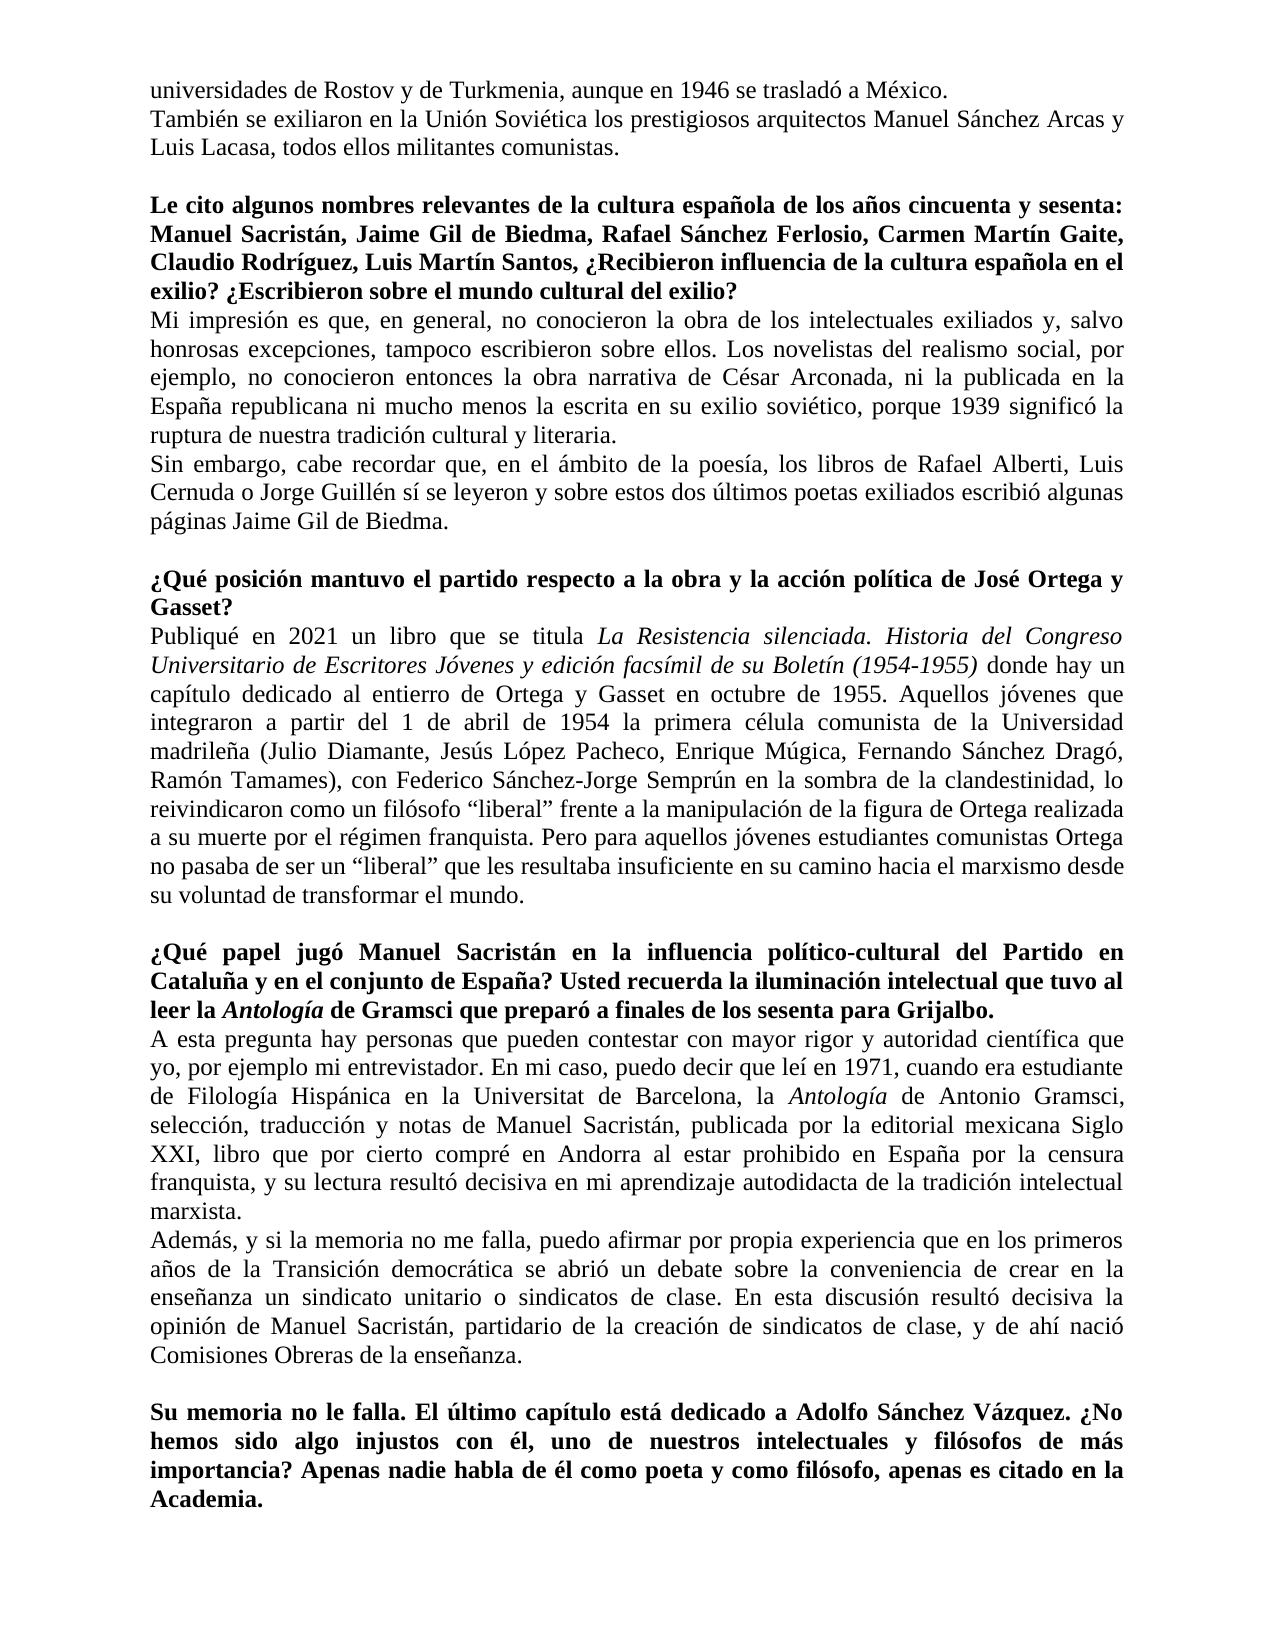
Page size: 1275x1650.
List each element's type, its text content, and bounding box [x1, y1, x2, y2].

text universidades de Rostov y de Turkmenia, aunque en 1946 se trasladó a México. [150, 75, 1125, 104]
text Le cito algunos nombres relevantes de la cultura española de los años cincuenta y sesenta: Manuel Sacristán, Jaime Gil de Biedma, Rafael Sánchez Ferlosio, Carmen Martín Gaite, Claudio Rodríguez, Luis Martín Santos, ¿Recibieron influencia de la cultura española en el exilio? ¿Escribieron sobre el mundo cultural del exilio? [150, 190, 1125, 305]
text Su memoria no le falla. El último capítulo está dedicado a Adolfo Sánchez Vázquez. ¿No hemos sido algo injustos con él, uno de nuestros intelectuales y filósofos de más importancia? Apenas nadie habla de él como poeta y como filósofo, apenas es citado en la Academia. [150, 1397, 1125, 1512]
text Publiqué en 2021 un libro que se titula La Resistencia silenciada. Historia del Congreso Universitario de Escritores Jóvenes y edición facsímil de su Boletín (1954-1955) donde hay un capítulo dedicado al entierro de Ortega y Gasset en octubre de 1955. Aquellos jóvenes que integraron a partir del 1 de abril de 1954 la primera célula comunista de la Universidad madrileña (Julio Diamante, Jesús López Pacheco, Enrique Múgica, Fernando Sánchez Dragó, Ramón Tamames), con Federico Sánchez-Jorge Semprún en la sombra de la clandestinidad, lo reivindicaron como un filósofo “liberal” frente a la manipulación de la figura de Ortega realizada a su muerte por el régimen franquista. Pero para aquellos jóvenes estudiantes comunistas Ortega no pasaba de ser un “liberal” que les resultaba insuficiente en su camino hacia el marxismo desde su voluntad de transformar el mundo. [150, 621, 1125, 909]
text Mi impresión es que, en general, no conocieron la obra de los intelectuales exiliados y, salvo honrosas excepciones, tampoco escribieron sobre ellos. Los novelistas del realismo social, por ejemplo, no conocieron entonces la obra narrativa de César Arconada, ni la publicada en la España republicana ni mucho menos la escrita en su exilio soviético, porque 1939 significó la ruptura de nuestra tradición cultural y literaria. [150, 305, 1125, 449]
text Además, y si la memoria no me falla, puedo afirmar por propia experiencia que en los primeros años de la Transición democrática se abrió un debate sobre la conveniencia de crear en la enseñanza un sindicato unitario o sindicatos de clase. En esta discusión resultó decisiva la opinión de Manuel Sacristán, partidario de la creación de sindicatos de clase, y de ahí nació Comisiones Obreras de la enseñanza. [150, 1225, 1125, 1369]
text Sin embargo, cabe recordar que, en el ámbito de la poesía, los libros de Rafael Alberti, Luis Cernuda o Jorge Guillén sí se leyeron y sobre estos dos últimos poetas exiliados escribió algunas páginas Jaime Gil de Biedma. [150, 449, 1125, 535]
text ¿Qué papel jugó Manuel Sacristán en la influencia político-cultural del Partido en Cataluña y en el conjunto de España? Usted recuerda la iluminación intelectual que tuvo al leer la Antología de Gramsci que preparó a finales de los sesenta para Grijalbo. [150, 937, 1125, 1024]
text También se exiliaron en la Unión Soviética los prestigiosos arquitectos Manuel Sánchez Arcas y Luis Lacasa, todos ellos militantes comunistas. [150, 104, 1125, 161]
text A esta pregunta hay personas que pueden contestar con mayor rigor y autoridad científica que yo, por ejemplo mi entrevistador. En mi caso, puedo decir que leí en 1971, cuando era estudiante de Filología Hispánica en la Universitat de Barcelona, la Antología de Antonio Gramsci, selección, traducción y notas de Manuel Sacristán, publicada por la editorial mexicana Siglo XXI, libro que por cierto compré en Andorra al estar prohibido en España por la censura franquista, y su lectura resultó decisiva en mi aprendizaje autodidacta de la tradición intelectual marxista. [150, 1024, 1125, 1225]
text ¿Qué posición mantuvo el partido respecto a la obra y la acción política de José Ortega y Gasset? [150, 564, 1125, 621]
